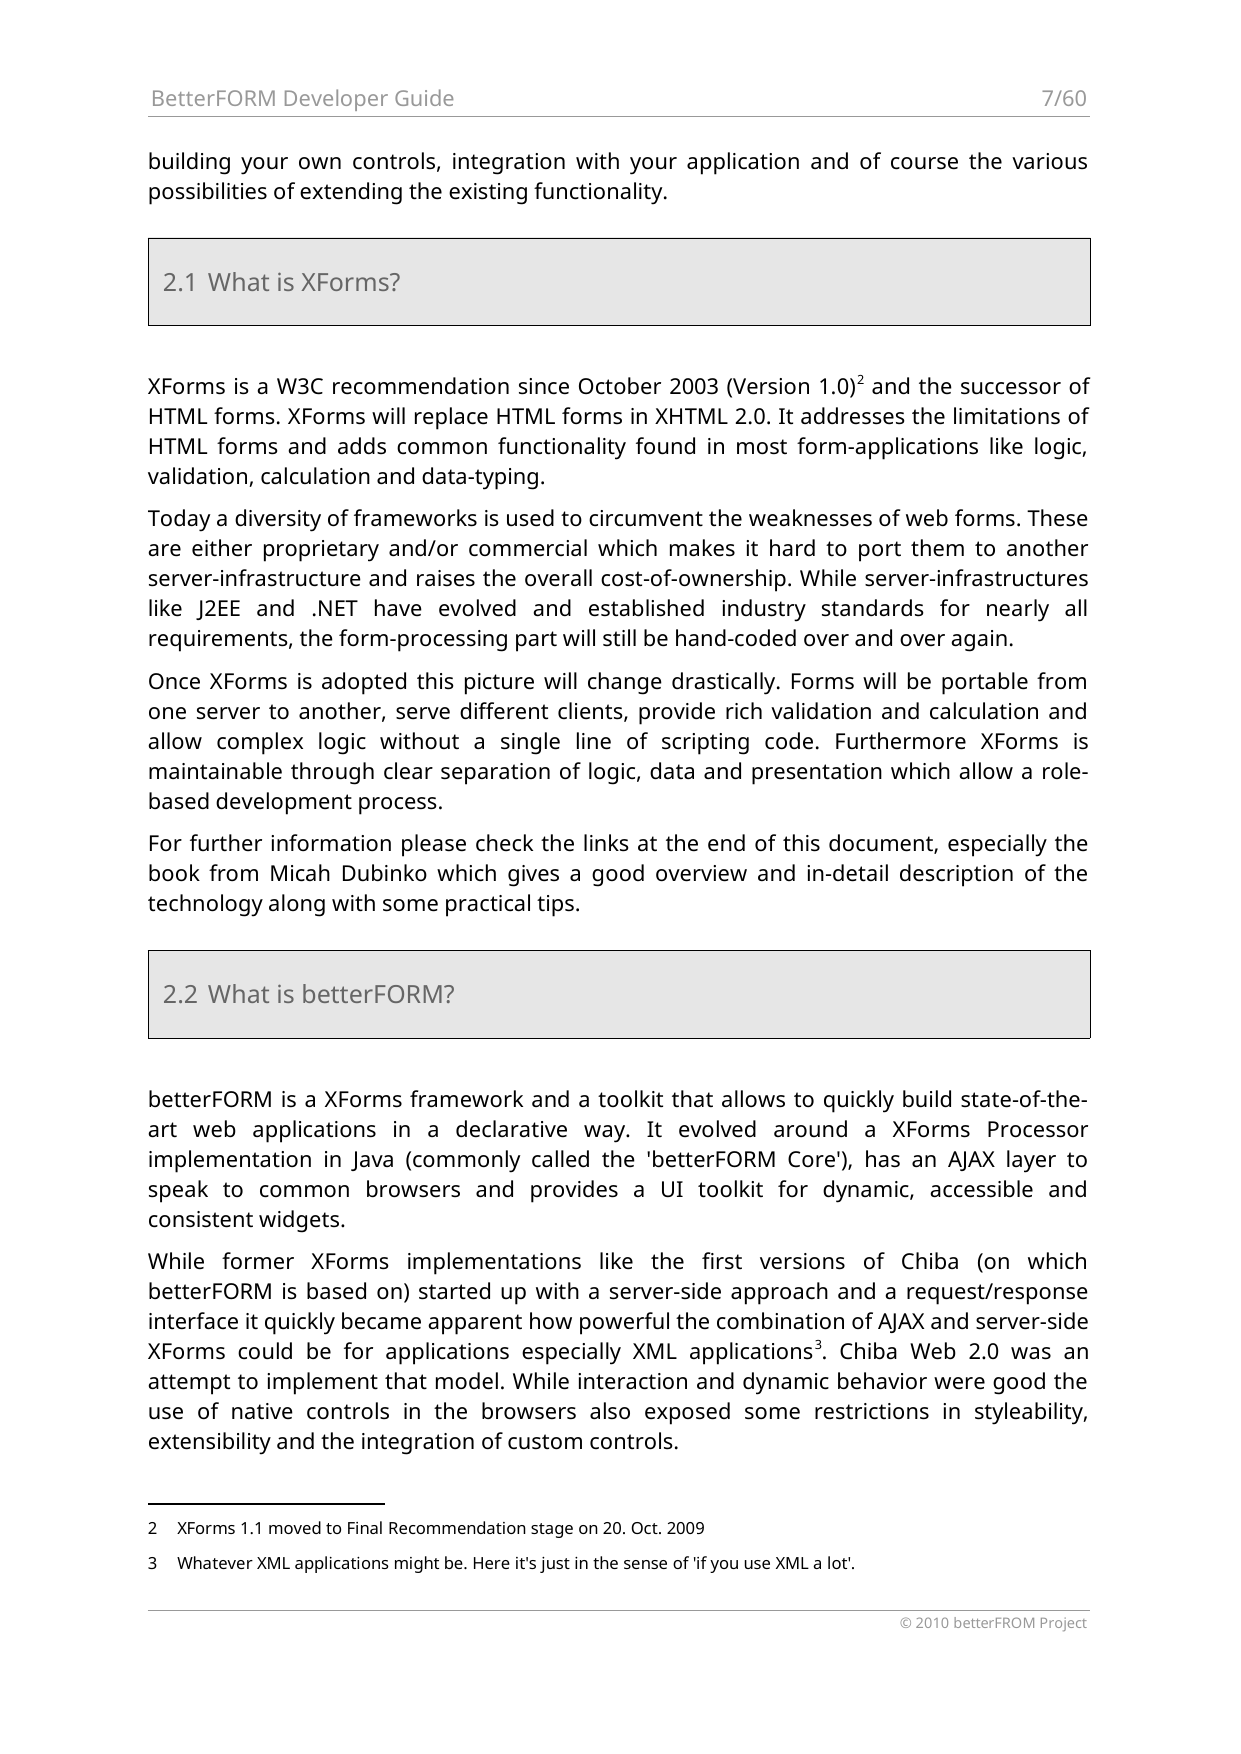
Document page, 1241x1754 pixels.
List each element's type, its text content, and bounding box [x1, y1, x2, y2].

text For further information please check the links at the end of this document, especially the book from Micah Dubinko which gives a good overview and in-detail description of the technology along with some practical tips. [148, 828, 1090, 918]
text building your own controls, integration with your application and of course the various possibilities of extending the existing functionality. [148, 146, 1090, 206]
text XForms is a W3C recommendation since October 2003 (Version 1.0) and the successor of HTML forms. XForms will replace HTML forms in XHTML 2.0. It addresses the limitations of HTML forms and adds common functionality found in most form-applications like logic, validation, calculation and data-typing. [148, 371, 1090, 491]
text While former XForms implementations like the first versions of Chiba (on which betterFORM is based on) started up with a server-side approach and a request/response interface it quickly became apparent how powerful the combination of AJAX and server-side XForms could be for applications especially XML applications. Chiba Web 2.0 was an attempt to implement that model. While interaction and dynamic behavior were good the use of native controls in the browsers also exposed some restrictions in styleability, extensibility and the integration of custom controls. [148, 1246, 1090, 1456]
text Once XForms is adopted this picture will change drastically. Forms will be portable from one server to another, serve different clients, provide rich validation and calculation and allow complex logic without a single line of scripting code. Furthermore XForms is maintainable through clear separation of logic, data and presentation which allow a role-based development process. [148, 666, 1090, 816]
text Whatever XML applications might be. Here it's just in the sense of 'if you use XML a lot'. [148, 1552, 1093, 1574]
text Today a diversity of frameworks is used to circumvent the weaknesses of web forms. These are either proprietary and/or commercial which makes it hard to port them to another server-infrastructure and raises the overall cost-of-ownership. While server-infrastructures like J2EE and .NET have evolved and established industry standards for nearly all requirements, the form-processing part will still be hand-coded over and over again. [148, 503, 1090, 653]
text betterFORM is a XForms framework and a toolkit that allows to quickly build state-of-the-art web applications in a declarative way. It evolved around a XForms Processor implementation in Java (commonly called the 'betterFORM Core'), has an AJAX layer to speak to common browsers and provides a UI toolkit for dynamic, accessible and consistent widgets. [148, 1083, 1090, 1233]
subtitle What is betterFORM? [149, 951, 1090, 1038]
subtitle What is XForms? [149, 239, 1090, 325]
text XForms 1.1 moved to Final Recommendation stage on 20. Oct. 2009 [148, 1517, 1093, 1539]
